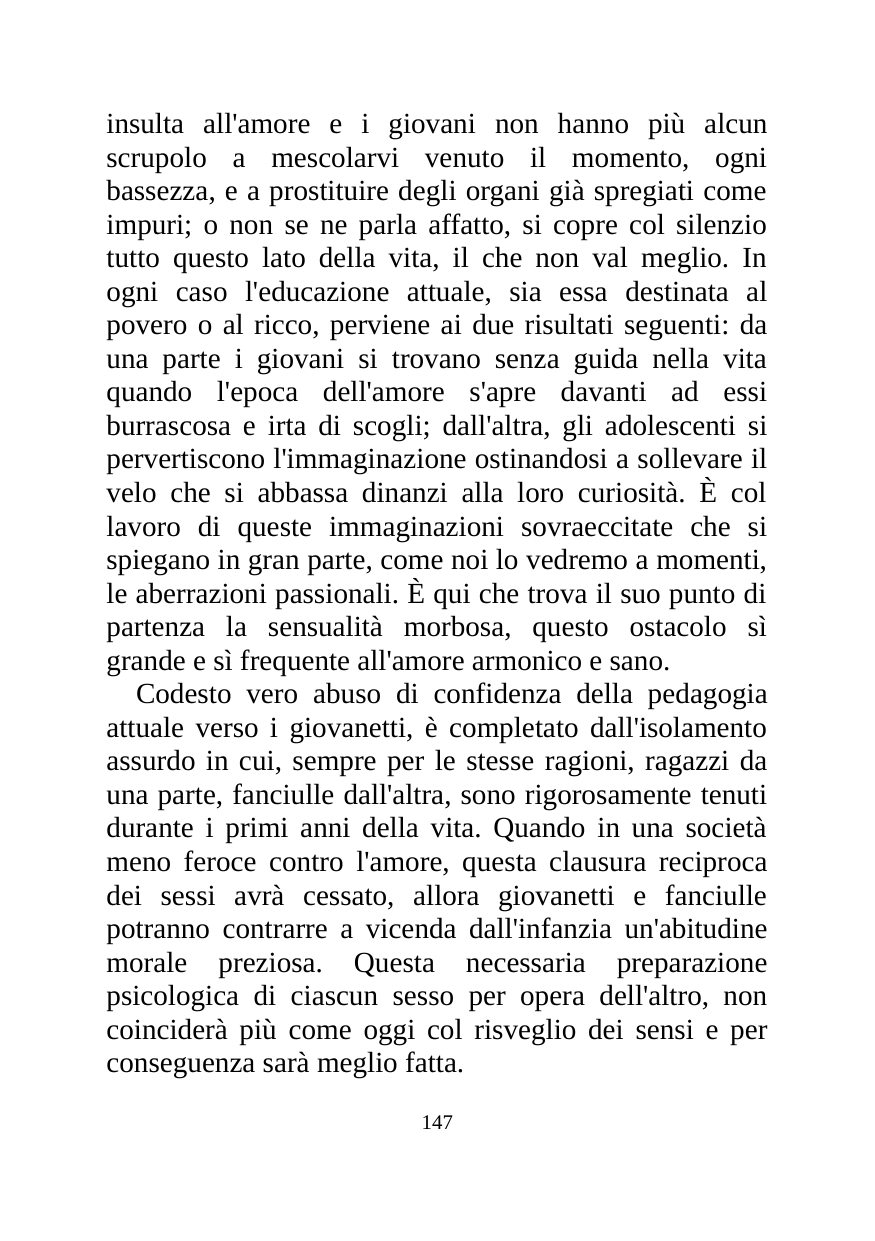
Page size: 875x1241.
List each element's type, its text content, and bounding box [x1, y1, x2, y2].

text insulta all'amore e i giovani non hanno più alcun scrupolo a mescolarvi venuto il momento, ogni bassezza, e a prostituire degli organi già spregiati come impuri; o non se ne parla affatto, si copre col silenzio tutto questo lato della vita, il che non val meglio. In ogni caso l'educazione attuale, sia essa destinata al povero o al ricco, perviene ai due risultati seguenti: da una parte i giovani si trovano senza guida nella vita quando l'epoca dell'amore s'apre davanti ad essi burrascosa e irta di scogli; dall'altra, gli adolescenti si pervertiscono l'immaginazione ostinandosi a sollevare il velo che si abbassa dinanzi alla loro curiosità. È col lavoro di queste immaginazioni sovraeccitate che si spiegano in gran parte, come noi lo vedremo a momenti, le aberrazioni passionali. È qui che trova il suo punto di partenza la sensualità morbosa, questo ostacolo sì grande e sì frequente all'amore armonico e sano. [106, 106, 768, 676]
text Codesto vero abuso di confidenza della pedagogia attuale verso i giovanetti, è completato dall'isolamento assurdo in cui, sempre per le stesse ragioni, ragazzi da una parte, fanciulle dall'altra, sono rigorosamente tenuti durante i primi anni della vita. Quando in una società meno feroce contro l'amore, questa clausura reciproca dei sessi avrà cessato, allora giovanetti e fanciulle potranno contrarre a vicenda dall'infanzia un'abitudine morale preziosa. Questa necessaria preparazione psicologica di ciascun sesso per opera dell'altro, non coinciderà più come oggi col risveglio dei sensi e per conseguenza sarà meglio fatta. [106, 676, 768, 1079]
